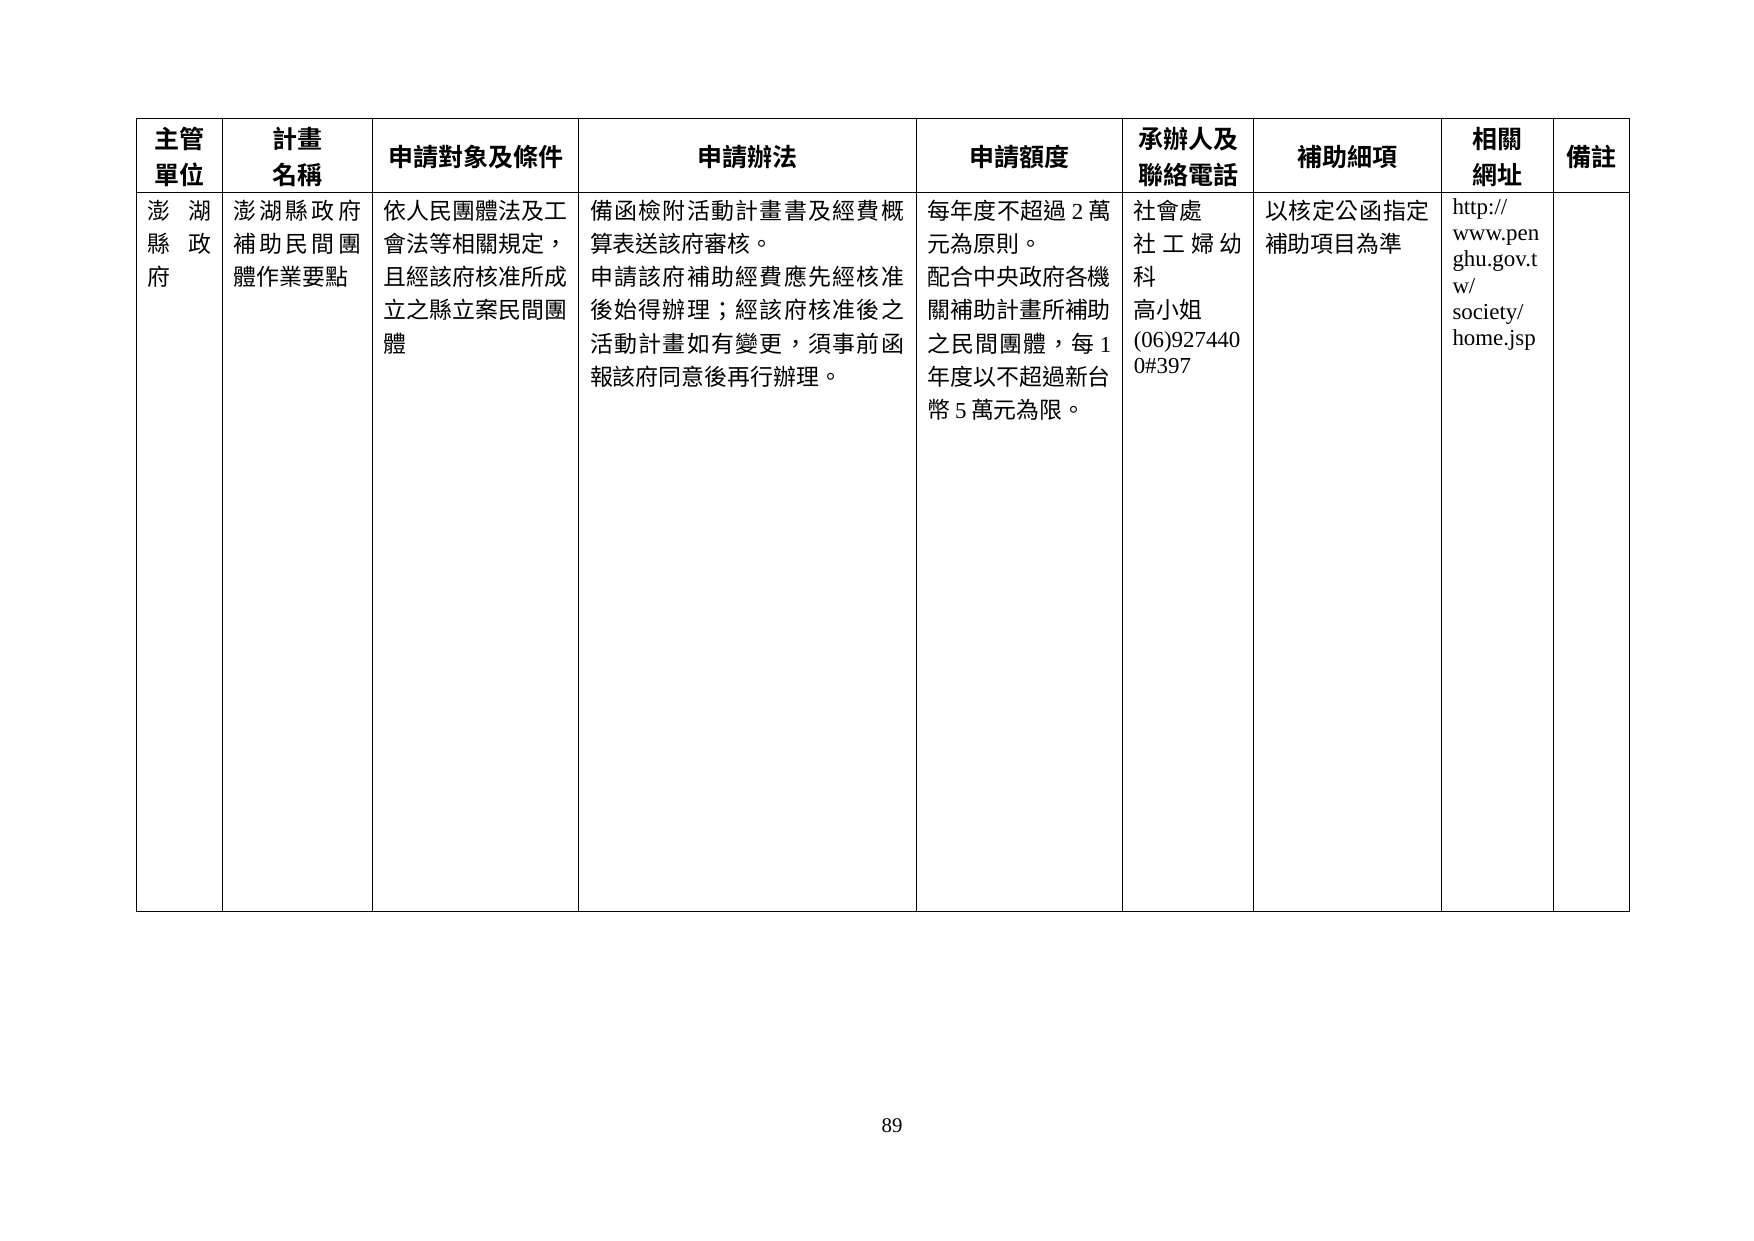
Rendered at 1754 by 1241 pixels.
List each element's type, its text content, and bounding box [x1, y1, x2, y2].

table_cell 每年度不超過2萬元為原則。 配合中央政府各機關補助計畫所補助之民間團體，每1年度以不超過新台幣5萬元為限。 [917, 193, 1122, 911]
table_cell 以核定公函指定補助項目為準 [1254, 193, 1441, 911]
table_cell [1554, 193, 1629, 911]
table_header 申請對象及條件 [373, 119, 578, 192]
table_header 申請辦法 [579, 119, 916, 192]
table_cell 備函檢附活動計畫書及經費概算表送該府審核。 申請該府補助經費應先經核准後始得辦理；經該府核准後之活動計畫如有變更，須事前函報該府同意後再行辦理。 [579, 193, 916, 911]
table_header 主管單位 [137, 119, 222, 192]
table_cell 澎湖縣政府補助民間團體作業要點 [223, 193, 372, 911]
table_header 承辦人及 聯絡電話 [1123, 119, 1253, 192]
table_cell 社會處 社工婦幼科 高小姐 (06)9274400#397 [1123, 193, 1253, 911]
table_header 備註 [1554, 119, 1629, 192]
table_cell 澎湖縣政府 [137, 193, 222, 911]
table_header 計畫 名稱 [223, 119, 372, 192]
table_header 申請額度 [917, 119, 1122, 192]
table_cell http://www.penghu.gov.tw/society/home.jsp [1442, 193, 1553, 911]
table_header 相關 網址 [1442, 119, 1553, 192]
table_header 補助細項 [1254, 119, 1441, 192]
table_cell 依人民團體法及工會法等相關規定，且經該府核准所成立之縣立案民間團體 [373, 193, 578, 911]
